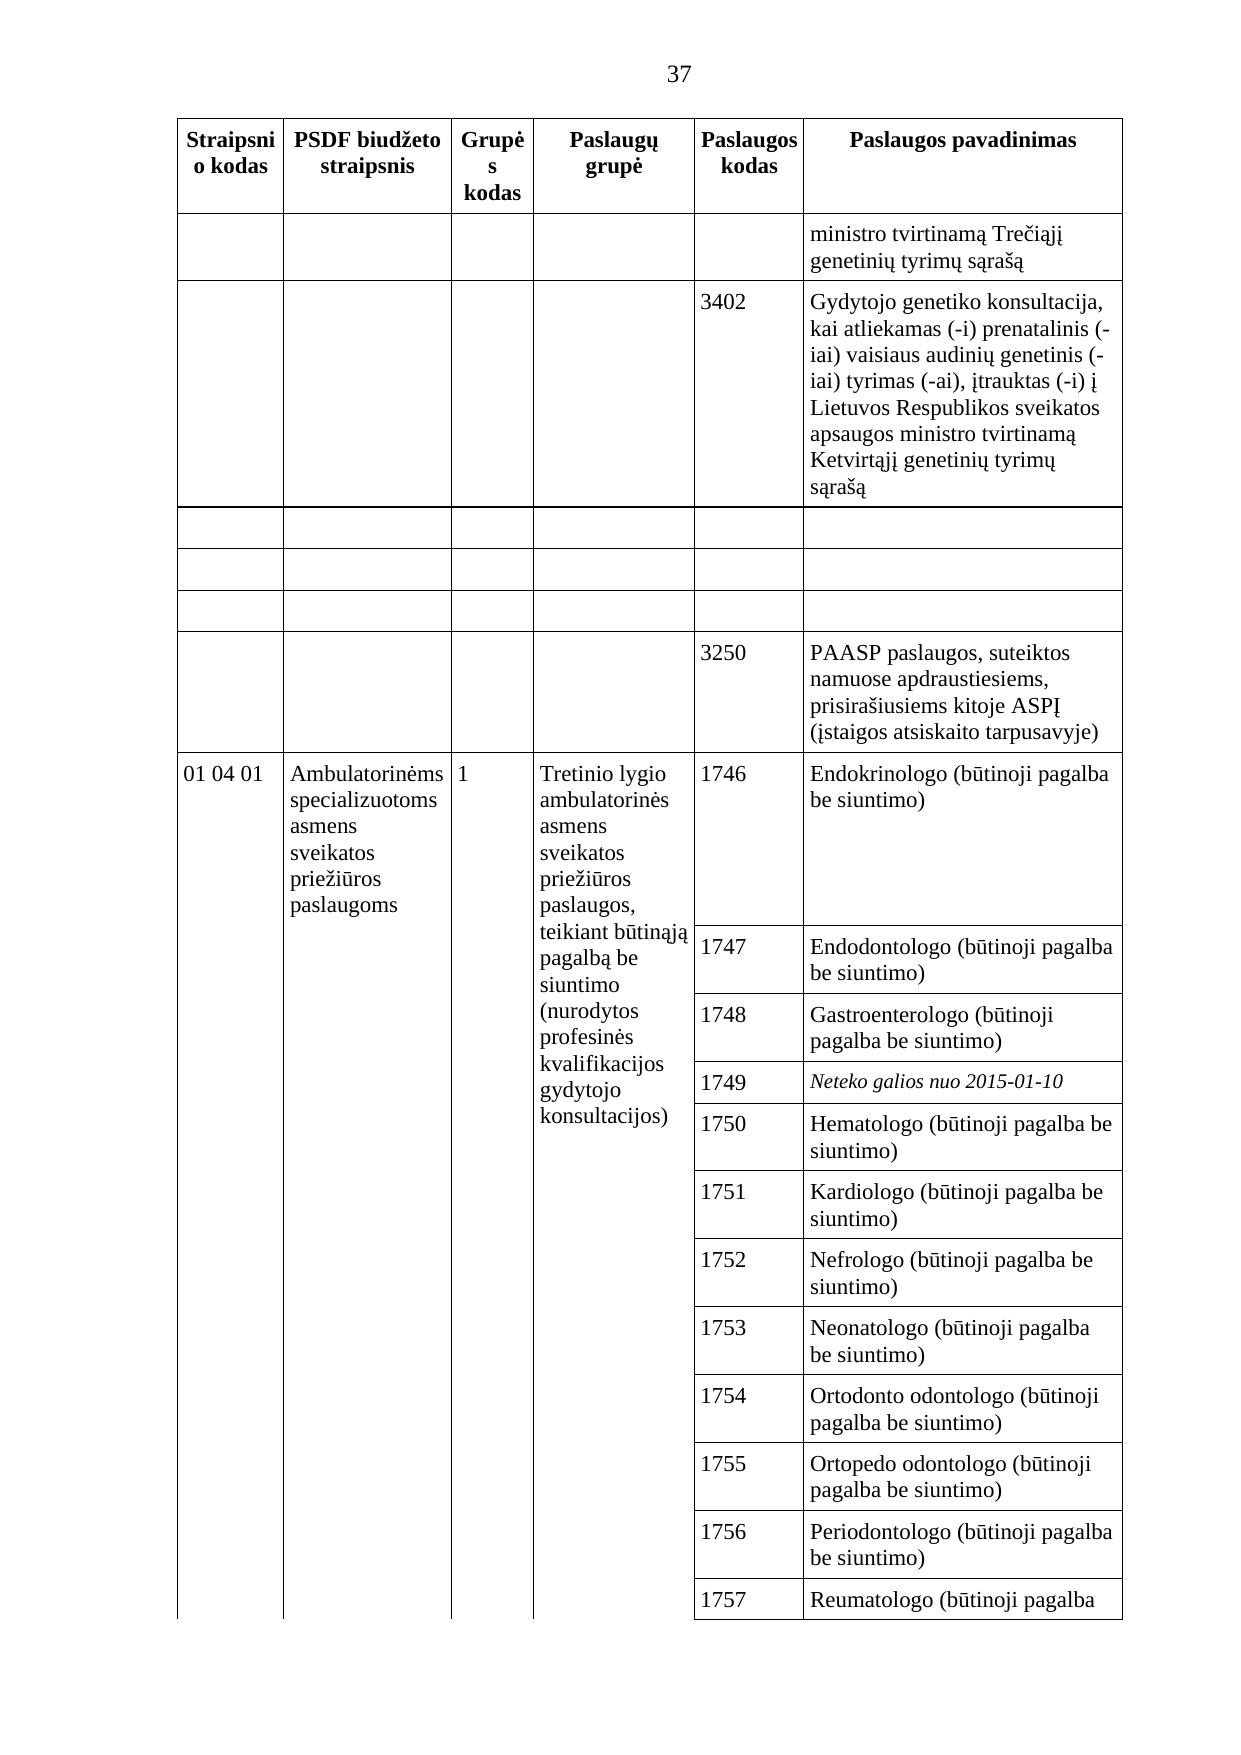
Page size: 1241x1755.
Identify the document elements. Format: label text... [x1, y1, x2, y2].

table_header Paslaugų grupė [534, 119, 694, 212]
table_cell 1 [452, 753, 533, 925]
table_cell [178, 1170, 283, 1238]
table_cell [284, 281, 451, 506]
table_cell [534, 214, 694, 280]
table_cell [284, 993, 451, 1061]
table_cell Nefrologo (būtinoji pagalba be siuntimo) [804, 1239, 1122, 1306]
table_cell [534, 1510, 694, 1578]
table_cell Gastroenterologo (būtinoji pagalba be siuntimo) [804, 994, 1122, 1061]
table_cell [284, 1374, 451, 1442]
table_cell [452, 214, 533, 280]
table_cell 1756 [695, 1511, 803, 1578]
table_cell [534, 549, 694, 589]
table_cell [284, 1170, 451, 1238]
table_cell [178, 281, 283, 506]
table_cell [284, 925, 451, 993]
table_cell [452, 549, 533, 589]
table_cell [284, 1306, 451, 1374]
table_cell 1754 [695, 1375, 803, 1442]
table_cell [534, 508, 694, 548]
table_cell 1751 [695, 1171, 803, 1238]
table_cell [804, 549, 1122, 589]
table_header Grupės kodas [452, 119, 533, 212]
table_cell [452, 1374, 533, 1442]
table_cell [695, 214, 803, 280]
table_cell [534, 1442, 694, 1510]
table_cell [284, 632, 451, 752]
table_cell [695, 549, 803, 589]
table_cell [534, 281, 694, 506]
table_cell Gydytojo genetiko konsultacija, kai atliekamas (-i) prenatalinis (-iai) vaisiaus audinių genetinis (-iai) tyrimas (-ai), įtrauktas (-i) į Lietuvos Respublikos sveikatos apsaugos ministro tvirtinamą Ketvirtąjį genetinių tyrimų sąrašą [804, 281, 1122, 506]
table_cell [452, 1578, 533, 1619]
table_cell [178, 1238, 283, 1306]
table_cell [178, 1442, 283, 1510]
table_cell [178, 632, 283, 752]
table_cell Ortopedo odontologo (būtinoji pagalba be siuntimo) [804, 1443, 1122, 1510]
table_cell Neteko galios nuo 2015-01-10 [804, 1062, 1122, 1102]
table_cell [804, 591, 1122, 631]
table_cell Periodontologo (būtinoji pagalba be siuntimo) [804, 1511, 1122, 1578]
table_cell [534, 632, 694, 752]
table_cell 1747 [695, 926, 803, 993]
table_cell 1746 [695, 753, 803, 925]
table_cell [178, 591, 283, 631]
table_cell [284, 1061, 451, 1102]
table_cell [284, 1510, 451, 1578]
table_cell [695, 591, 803, 631]
table_cell [284, 1442, 451, 1510]
table_cell [452, 925, 533, 993]
table_cell Neonatologo (būtinoji pagalba be siuntimo) [804, 1307, 1122, 1374]
table_cell 1748 [695, 994, 803, 1061]
table_cell 1755 [695, 1443, 803, 1510]
table_cell 3250 [695, 632, 803, 752]
table_cell [178, 508, 283, 548]
table_cell PAASP paslaugos, suteiktos namuose apdraustiesiems, prisirašiusiems kitoje ASPĮ (įstaigos atsiskaito tarpusavyje) [804, 632, 1122, 752]
table_cell 01 04 01 [178, 753, 283, 925]
table_cell [284, 1578, 451, 1619]
table_cell [178, 993, 283, 1061]
table_cell [452, 1442, 533, 1510]
table_cell [178, 1306, 283, 1374]
table_cell [178, 214, 283, 280]
table_cell [452, 1238, 533, 1306]
table_cell [452, 1170, 533, 1238]
table_cell [178, 549, 283, 589]
table_cell Tretinio lygio ambulatorinės asmens sveikatos priežiūros paslaugos, teikiant būtinąją pagalbą be siuntimo (nurodytos profesinės kvalifikacijos gydytojo konsultacijos) [534, 753, 694, 1306]
table_header Paslaugos pavadinimas [804, 119, 1122, 212]
table_header PSDF biudžeto straipsnis [284, 119, 451, 212]
table_cell [534, 1306, 694, 1374]
table_cell Ambulatorinėms specializuotoms asmens sveikatos priežiūros paslaugoms [284, 753, 451, 925]
table_cell [178, 1510, 283, 1578]
table_header Paslaugos kodas [695, 119, 803, 212]
table_cell [178, 1578, 283, 1619]
table_cell Ortodonto odontologo (būtinoji pagalba be siuntimo) [804, 1375, 1122, 1442]
table_cell [452, 281, 533, 506]
table_cell [284, 591, 451, 631]
table_cell 1752 [695, 1239, 803, 1306]
table_cell [452, 632, 533, 752]
table_cell [284, 214, 451, 280]
table_cell [284, 549, 451, 589]
table_cell Endokrinologo (būtinoji pagalba be siuntimo) [804, 753, 1122, 925]
table_cell [804, 508, 1122, 548]
table_cell 3402 [695, 281, 803, 506]
table_cell [178, 925, 283, 993]
table_cell Endodontologo (būtinoji pagalba be siuntimo) [804, 926, 1122, 993]
table_cell Hematologo (būtinoji pagalba be siuntimo) [804, 1104, 1122, 1170]
table_cell Kardiologo (būtinoji pagalba be siuntimo) [804, 1171, 1122, 1238]
table_cell [178, 1374, 283, 1442]
table_cell [178, 1061, 283, 1102]
table_cell ministro tvirtinamą Trečiąjį genetinių tyrimų sąrašą [804, 214, 1122, 280]
table_cell [534, 591, 694, 631]
table_cell [452, 1510, 533, 1578]
table_cell [534, 1374, 694, 1442]
table_cell [695, 508, 803, 548]
table_cell [452, 1061, 533, 1102]
table_cell [452, 993, 533, 1061]
table_cell [534, 1578, 694, 1619]
table_cell 1753 [695, 1307, 803, 1374]
table_cell [284, 1103, 451, 1170]
table_cell 1757 [695, 1579, 803, 1619]
table_cell [452, 591, 533, 631]
table_cell [284, 508, 451, 548]
table_cell 1750 [695, 1104, 803, 1170]
table_header Straipsnio kodas [178, 119, 283, 212]
table_cell [452, 1306, 533, 1374]
table_cell [284, 1238, 451, 1306]
table_cell Reumatologo (būtinoji pagalba [804, 1579, 1122, 1619]
table_cell [452, 508, 533, 548]
table_cell [178, 1103, 283, 1170]
table_cell 1749 [695, 1062, 803, 1102]
table_cell [452, 1103, 533, 1170]
